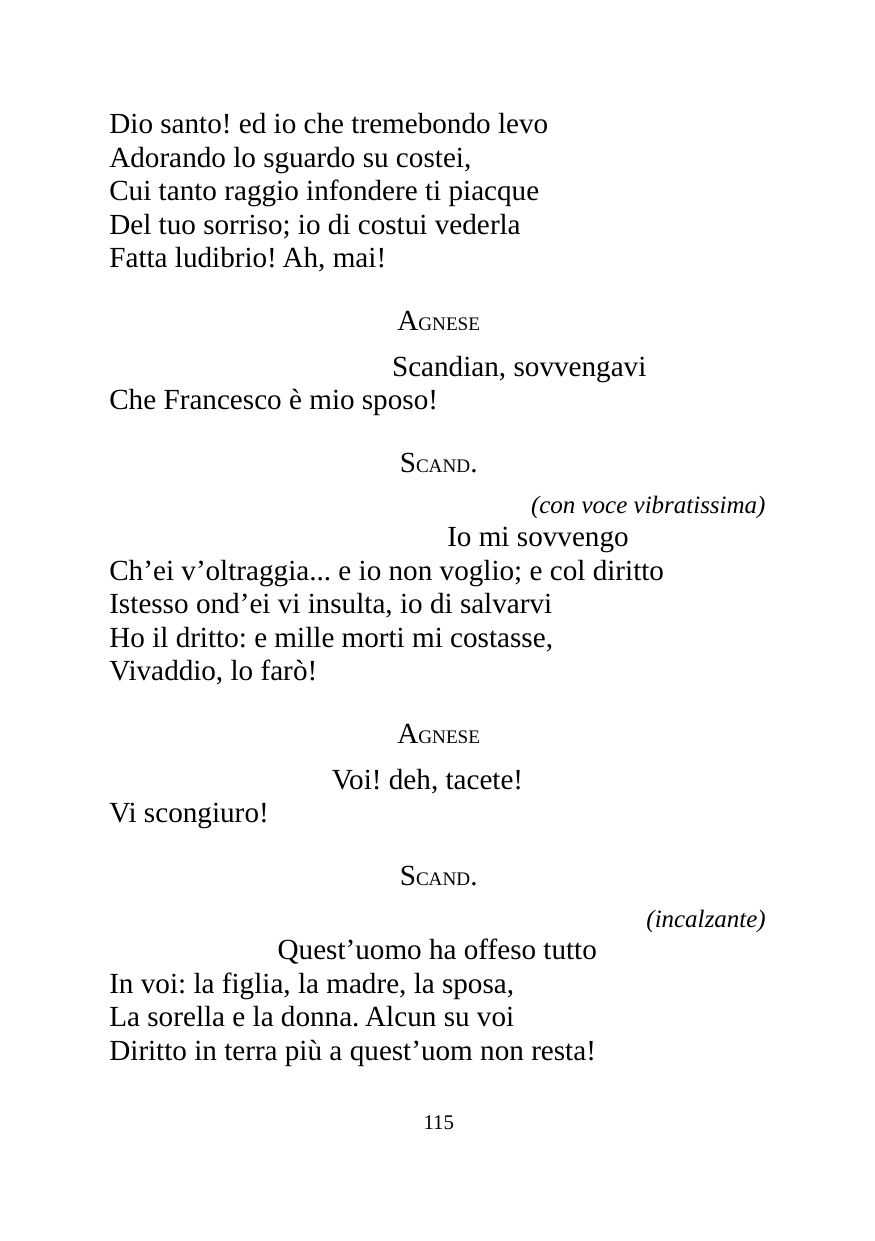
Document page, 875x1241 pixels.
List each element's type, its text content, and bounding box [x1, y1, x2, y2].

text Scandian, sovvengavi [392, 349, 768, 382]
text Istesso ond’ei vi insulta, io di salvarvi [109, 586, 768, 620]
text Che Francesco è mio sposo! [109, 382, 768, 416]
text Scand. [109, 858, 768, 892]
text La sorella e la donna. Alcun su voi [109, 999, 768, 1033]
text Vivaddio, lo farò! [109, 653, 768, 687]
text Agnese [109, 303, 768, 337]
text Io mi sovvengo [447, 519, 768, 553]
text Agnese [109, 717, 768, 750]
text Diritto in terra più a quest’uom non resta! [109, 1033, 768, 1067]
text Fatta ludibrio! Ah, mai! [109, 240, 768, 274]
text Quest’uomo ha offeso tutto [277, 932, 768, 966]
text (incalzante) [404, 904, 768, 932]
text Vi scongiuro! [109, 795, 768, 829]
text Del tuo sorriso; io di costui vederla [109, 207, 768, 240]
text Adorando lo sguardo su costei, [109, 140, 768, 173]
text Voi! deh, tacete! [332, 762, 768, 795]
text Cui tanto raggio infondere ti piacque [109, 173, 768, 207]
text Scand. [109, 445, 768, 479]
text Ho il dritto: e mille morti mi costasse, [109, 620, 768, 653]
text (con voce vibratissima) [404, 491, 768, 519]
text Ch’ei v’oltraggia... e io non voglio; e col diritto [109, 553, 768, 586]
text In voi: la figlia, la madre, la sposa, [109, 966, 768, 999]
text Dio santo! ed io che tremebondo levo [109, 106, 768, 140]
